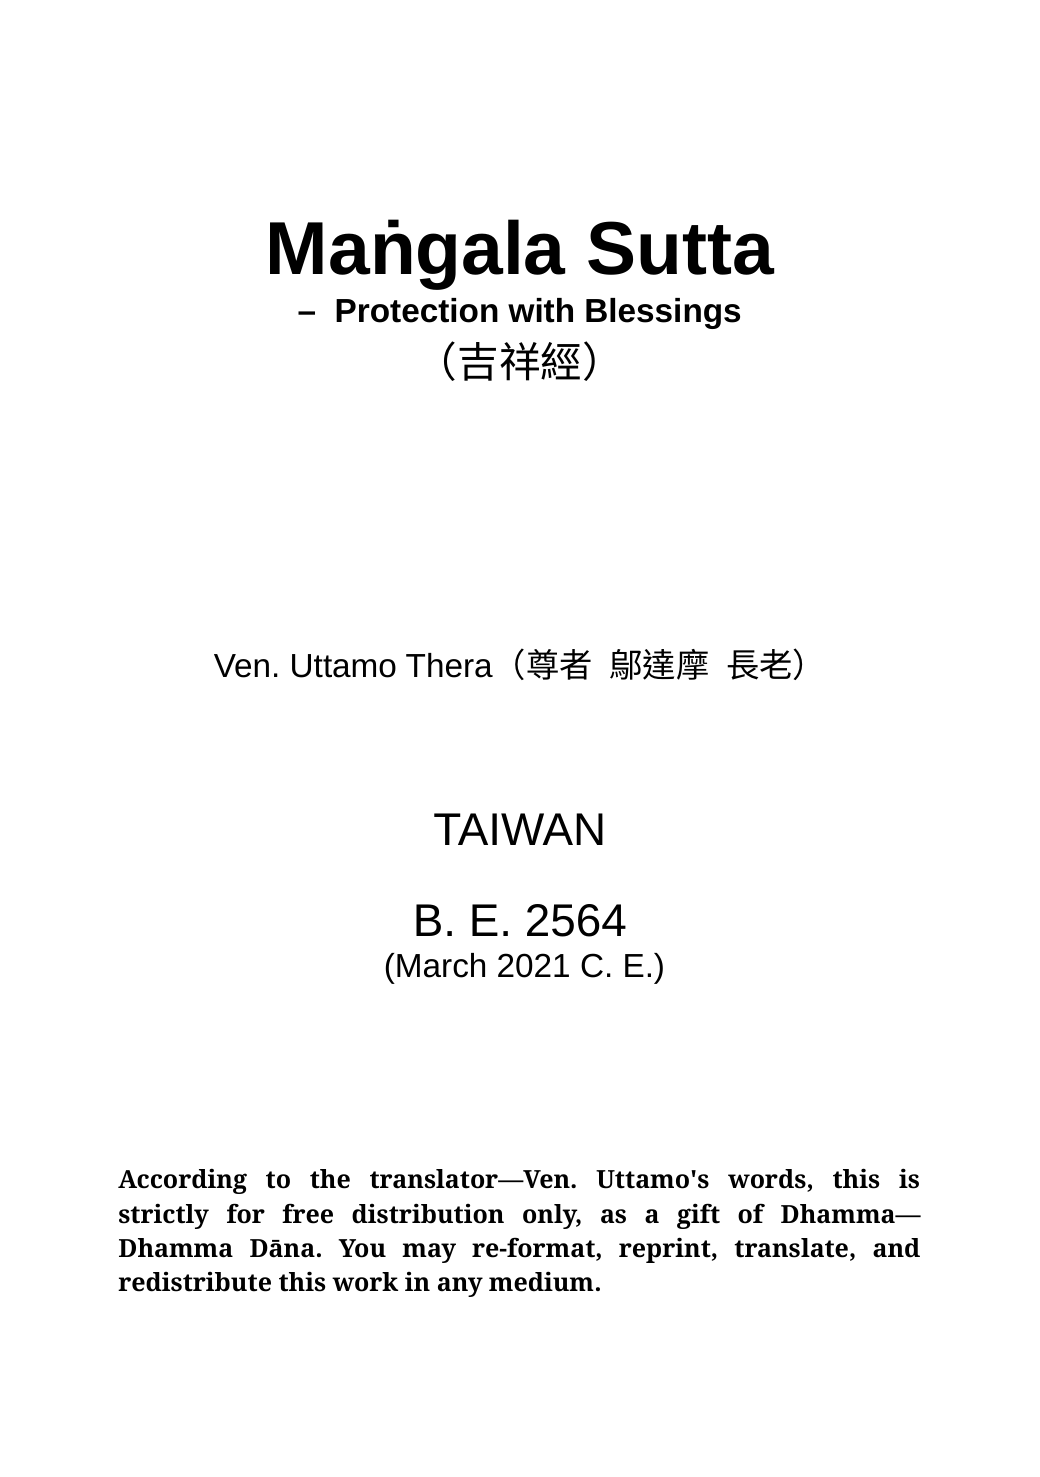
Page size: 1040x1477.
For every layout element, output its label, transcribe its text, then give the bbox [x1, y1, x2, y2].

text Maṅgala Sutta [118, 204, 921, 291]
text Ven. Uttamo Thera（尊者 鄔達摩 長老） [118, 638, 921, 687]
text （吉祥經） [118, 329, 921, 389]
text (March 2021 C. E.) [118, 946, 921, 984]
text – Protection with Blessings [118, 291, 921, 329]
text TAIWAN [118, 802, 921, 855]
text According to the translator—Ven. Uttamo's words, this is strictly for free distribution only, as a gift of Dhamma—Dhamma Dāna. You may re‐format, reprint, translate, and redistribute this work in any medium. [118, 1162, 921, 1298]
text B. E. 2564 [118, 893, 921, 946]
